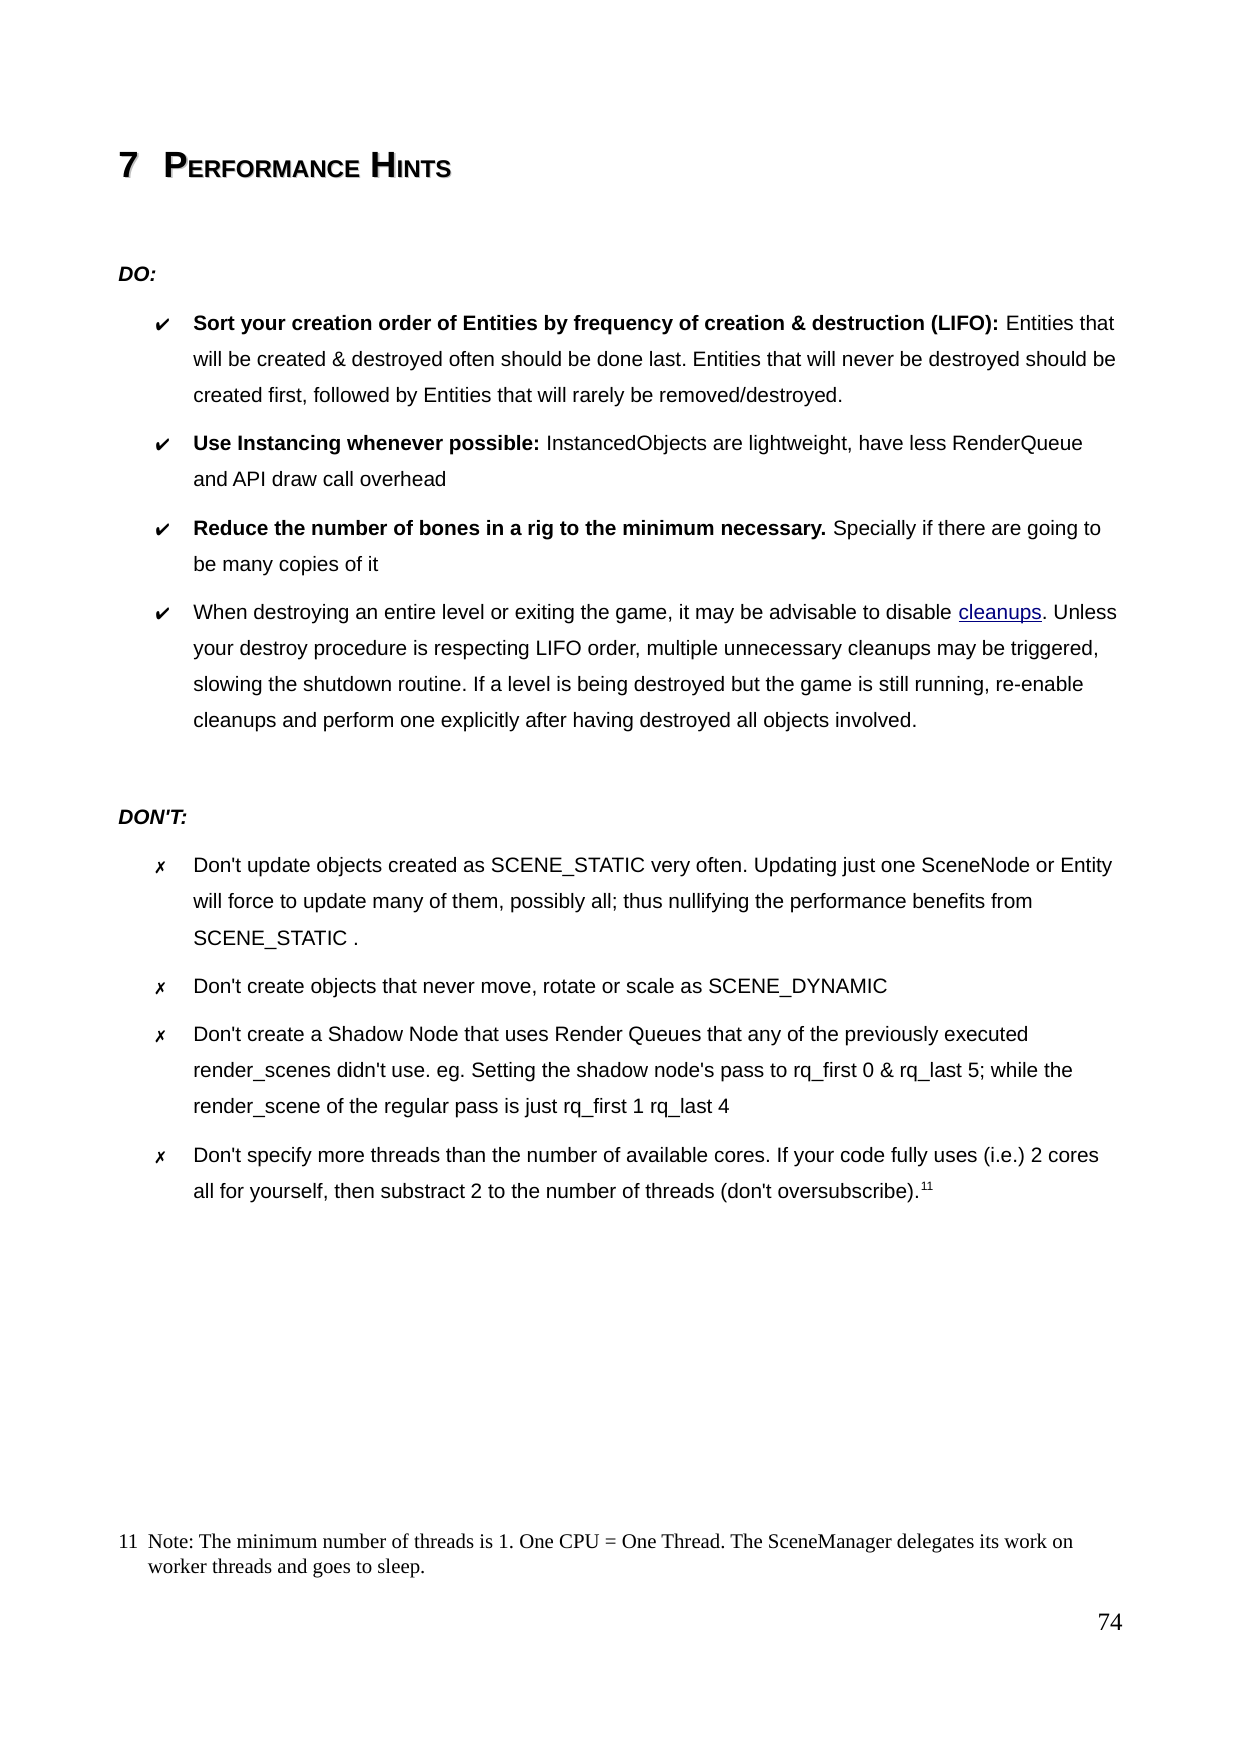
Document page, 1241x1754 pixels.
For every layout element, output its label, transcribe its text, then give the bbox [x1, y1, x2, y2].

list Don't specify more threads than the number of available cores. If your code fully uses (i.e.) 2 cores all for yourself, then substract 2 to the number of threads (don't oversubscribe). [156, 1143, 1122, 1203]
text DON'T: [118, 805, 1122, 829]
list Don't create objects that never move, rotate or scale as SCENE_DYNAMIC [156, 974, 1122, 998]
list Don't update objects created as SCENE_STATIC very often. Updating just one SceneNode or Entity will force to update many of them, possibly all; thus nullifying the performance benefits from SCENE_STATIC . [156, 853, 1122, 949]
list Use Instancing whenever possible: InstancedObjects are lightweight, have less RenderQueue and API draw call overhead [156, 431, 1122, 491]
list When destroying an entire level or exiting the game, it may be advisable to disable cleanups. Unless your destroy procedure is respecting LIFO order, multiple unnecessary cleanups may be triggered, slowing the shutdown routine. If a level is being destroyed but the game is still running, re-enable cleanups and perform one explicitly after having destroyed all objects involved. [156, 600, 1122, 732]
list Reduce the number of bones in a rig to the minimum necessary. Specially if there are going to be many copies of it [156, 516, 1122, 576]
list Don't create a Shadow Node that uses Render Queues that any of the previously executed render_scenes didn't use. eg. Setting the shadow node's pass to rq_first 0 & rq_last 5; while the render_scene of the regular pass is just rq_first 1 rq_last 4 [156, 1022, 1122, 1118]
subtitle Performance Hints [118, 143, 1122, 185]
list Sort your creation order of Entities by frequency of creation & destruction (LIFO): Entities that will be created & destroyed often should be done last. Entities that will never be destroyed should be created first, followed by Entities that will rarely be removed/destroyed. [156, 311, 1122, 407]
text DO: [118, 262, 1122, 286]
list Note: The minimum number of threads is 1. One CPU = One Thread. The SceneManager delegates its work on worker threads and goes to sleep. [118, 1529, 1122, 1578]
